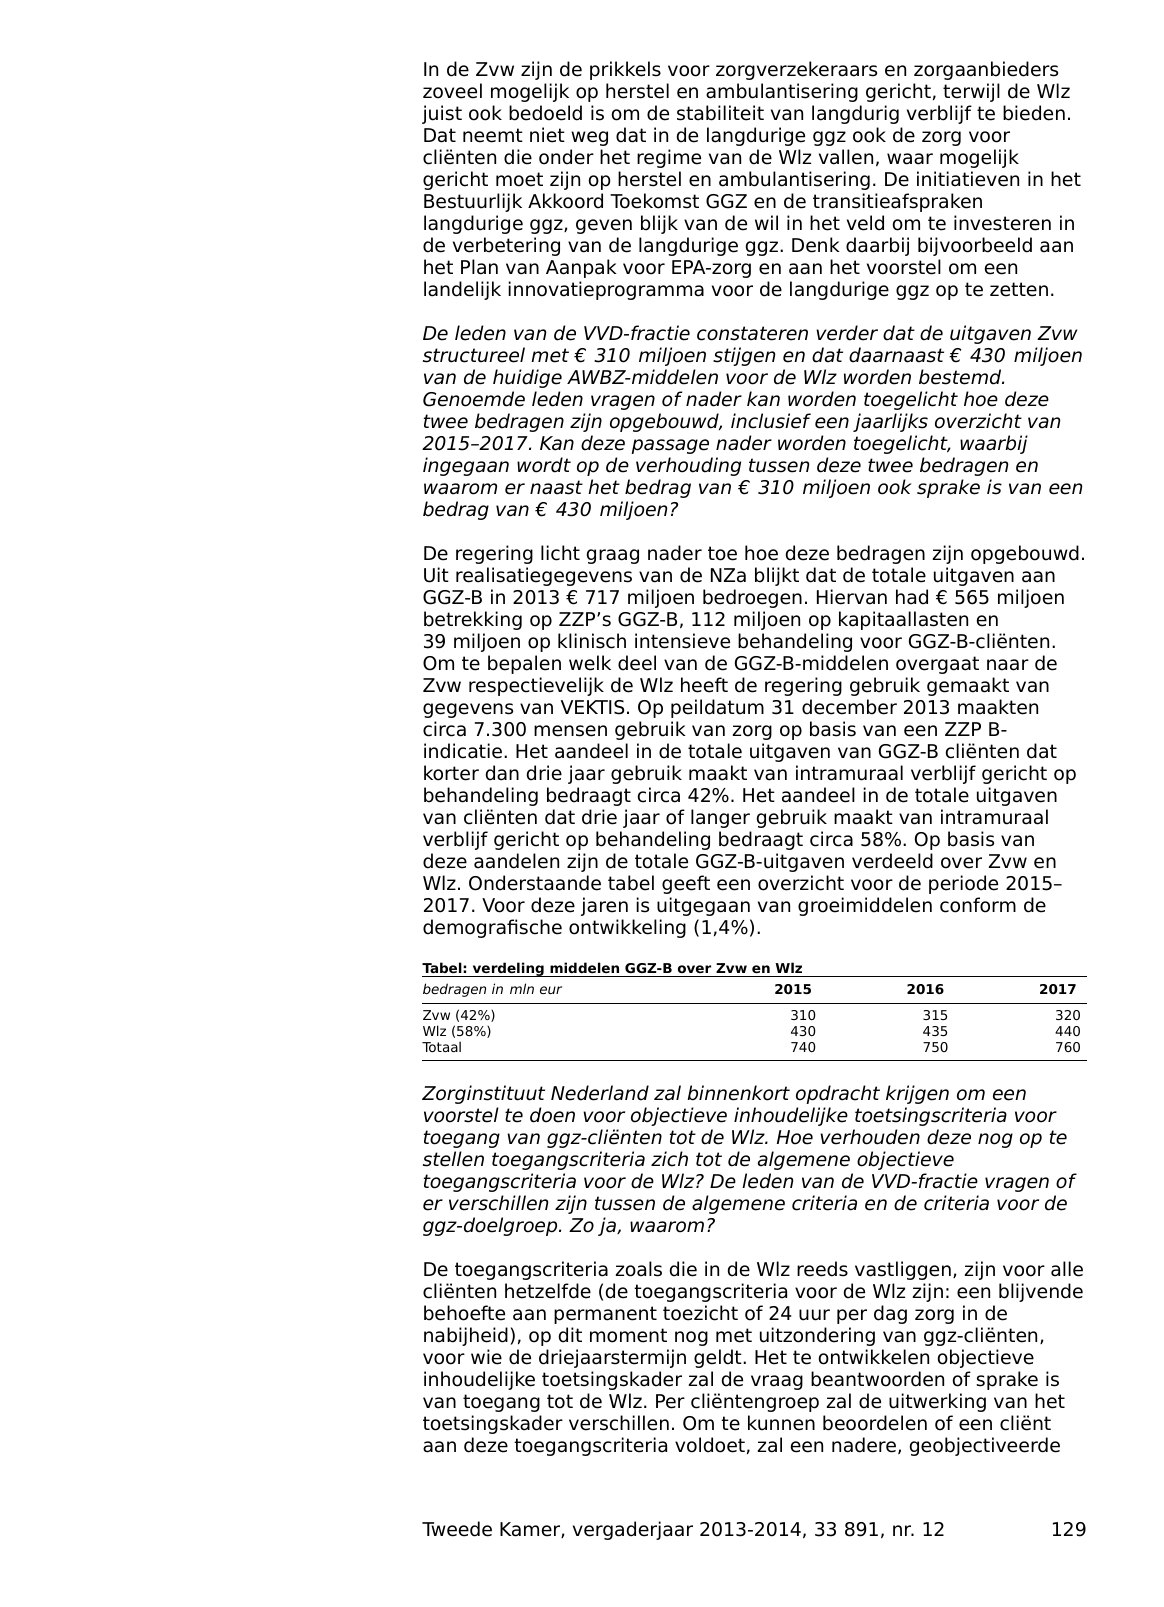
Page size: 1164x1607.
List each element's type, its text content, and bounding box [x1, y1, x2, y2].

table_cell Totaal [422, 1040, 689, 1060]
table_cell 430 [690, 1024, 822, 1039]
table_cell 435 [822, 1024, 954, 1039]
table_cell 740 [690, 1040, 822, 1060]
table_cell 2017 [954, 977, 1087, 1002]
table_cell 310 [690, 1004, 822, 1024]
text De regering licht graag nader toe hoe deze bedragen zijn opgebouwd. Uit realisatiegegevens van de NZa blijkt dat de totale uitgaven aan GGZ-B in 2013 € 717 miljoen bedroegen. Hiervan had € 565 miljoen betrekking op ZZP’s GGZ-B, 112 miljoen op kapitaallasten en 39 miljoen op klinisch intensieve behandeling voor GGZ-B-cliënten. Om te bepalen welk deel van de GGZ-B-middelen overgaat naar de Zvw respectievelijk de Wlz heeft de regering gebruik gemaakt van gegevens van VEKTIS. Op peildatum 31 december 2013 maakten circa 7.300 mensen gebruik van zorg op basis van een ZZP B-indicatie. Het aandeel in de totale uitgaven van GGZ-B cliënten dat korter dan drie jaar gebruik maakt van intramuraal verblijf gericht op behandeling bedraagt circa 42%. Het aandeel in de totale uitgaven van cliënten dat drie jaar of langer gebruik maakt van intramuraal verblijf gericht op behandeling bedraagt circa 58%. Op basis van deze aandelen zijn de totale GGZ-B-uitgaven verdeeld over Zvw en Wlz. Onderstaande tabel geeft een overzicht voor de periode 2015–2017. Voor deze jaren is uitgegaan van groeimiddelen conform de demografische ontwikkeling (1,4%). [422, 543, 1087, 939]
table_cell 760 [954, 1040, 1087, 1060]
table_cell 320 [954, 1004, 1087, 1024]
table_header Tabel: verdeling middelen GGZ-B over Zvw en Wlz [422, 961, 1087, 976]
table_cell 2016 [822, 977, 954, 1002]
text De toegangscriteria zoals die in de Wlz reeds vastliggen, zijn voor alle cliënten hetzelfde (de toegangscriteria voor de Wlz zijn: een blijvende behoefte aan permanent toezicht of 24 uur per dag zorg in de nabijheid), op dit moment nog met uitzondering van ggz-cliënten, voor wie de driejaarstermijn geldt. Het te ontwikkelen objectieve inhoudelijke toetsingskader zal de vraag beantwoorden of sprake is van toegang tot de Wlz. Per cliëntengroep zal de uitwerking van het toetsingskader verschillen. Om te kunnen beoordelen of een cliënt aan deze toegangscriteria voldoet, zal een nadere, geobjectiveerde [422, 1259, 1087, 1457]
table_cell 750 [822, 1040, 954, 1060]
table_cell bedragen in mln eur [422, 977, 689, 1002]
text In de Zvw zijn de prikkels voor zorgverzekeraars en zorgaanbieders zoveel mogelijk op herstel en ambulantisering gericht, terwijl de Wlz juist ook bedoeld is om de stabiliteit van langdurig verblijf te bieden. Dat neemt niet weg dat in de langdurige ggz ook de zorg voor cliënten die onder het regime van de Wlz vallen, waar mogelijk gericht moet zijn op herstel en ambulantisering. De initiatieven in het Bestuurlijk Akkoord Toekomst GGZ en de transitieafspraken langdurige ggz, geven blijk van de wil in het veld om te investeren in de verbetering van de langdurige ggz. Denk daarbij bijvoorbeeld aan het Plan van Aanpak voor EPA-zorg en aan het voorstel om een landelijk innovatieprogramma voor de langdurige ggz op te zetten. [422, 59, 1087, 301]
table_cell Wlz (58%) [422, 1024, 689, 1039]
table_cell 2015 [690, 977, 822, 1002]
text De leden van de VVD-fractie constateren verder dat de uitgaven Zvw structureel met € 310 miljoen stijgen en dat daarnaast € 430 miljoen van de huidige AWBZ-middelen voor de Wlz worden bestemd. Genoemde leden vragen of nader kan worden toegelicht hoe deze twee bedragen zijn opgebouwd, inclusief een jaarlijks overzicht van 2015–2017. Kan deze passage nader worden toegelicht, waarbij ingegaan wordt op de verhouding tussen deze twee bedragen en waarom er naast het bedrag van € 310 miljoen ook sprake is van een bedrag van € 430 miljoen? [422, 323, 1087, 521]
table_cell 315 [822, 1004, 954, 1024]
table_cell 440 [954, 1024, 1087, 1039]
table_cell Zvw (42%) [422, 1004, 689, 1024]
text Zorginstituut Nederland zal binnenkort opdracht krijgen om een voorstel te doen voor objectieve inhoudelijke toetsingscriteria voor toegang van ggz-cliënten tot de Wlz. Hoe verhouden deze nog op te stellen toegangscriteria zich tot de algemene objectieve toegangscriteria voor de Wlz? De leden van de VVD-fractie vragen of er verschillen zijn tussen de algemene criteria en de criteria voor de ggz-doelgroep. Zo ja, waarom? [422, 1083, 1087, 1237]
